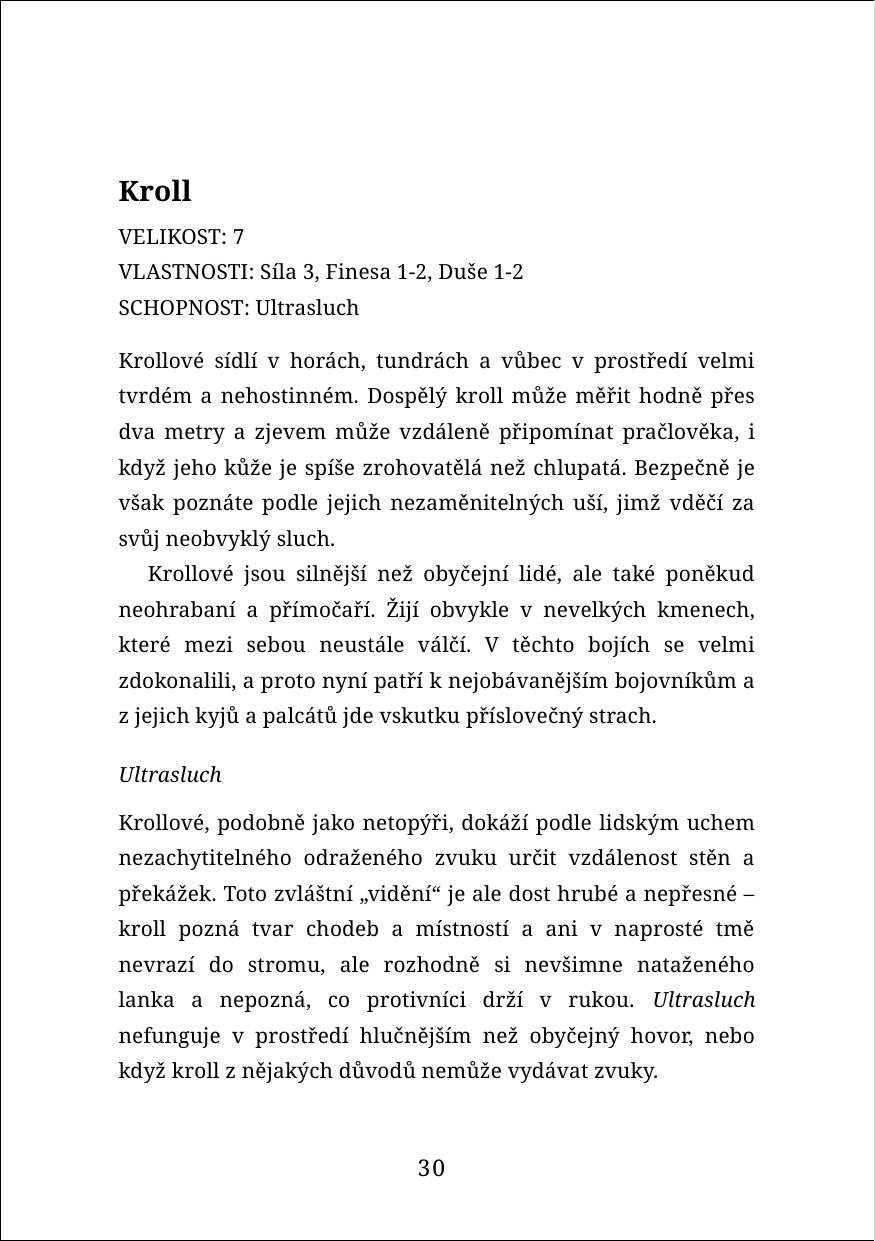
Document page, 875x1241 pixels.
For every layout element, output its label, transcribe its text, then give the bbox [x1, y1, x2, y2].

text Ultrasluch [118, 761, 756, 789]
text Krollové sídlí v horách, tundrách a vůbec v prostředí velmi tvrdém a nehostinném. Dospělý kroll může měřit hodně přes dva metry a zjevem může vzdáleně připomínat pračlověka, i když jeho kůže je spíše zrohovatělá než chlupatá. Bezpečně je však poznáte podle jejich nezaměnitelných uší, jimž vděčí za svůj neobvyklý sluch. Krollové jsou silnější než obyčejní lidé, ale také poněkud neohrabaní a přímočaří. Žijí obvykle v nevelkých kmenech, které mezi sebou neustále válčí. V těchto bojích se velmi zdokonalili, a proto nyní patří k nejobávanějším bojovníkům a z jejich kyjů a palcátů jde vskutku příslovečný strach. [118, 346, 756, 730]
subtitle Kroll [118, 172, 756, 210]
text VELIKOST: 7 VLASTNOSTI: Síla 3, Finesa 1-2, Duše 1-2 SCHOPNOST: Ultrasluch [118, 222, 756, 321]
text Krollové, podobně jako netopýři, dokáží podle lidským uchem nezachytitelného odraženého zvuku určit vzdálenost stěn a překážek. Toto zvláštní „vidění“ je ale dost hrubé a nepřesné – kroll pozná tvar chodeb a místností a ani v naprosté tmě nevrazí do stromu, ale rozhodně si nevšimne nataženého lanka a nepozná, co protivníci drží v rukou. Ultrasluch nefunguje v prostředí hlučnějším než obyčejný hovor, nebo když kroll z nějakých důvodů nemůže vydávat zvuky. [118, 808, 756, 1085]
